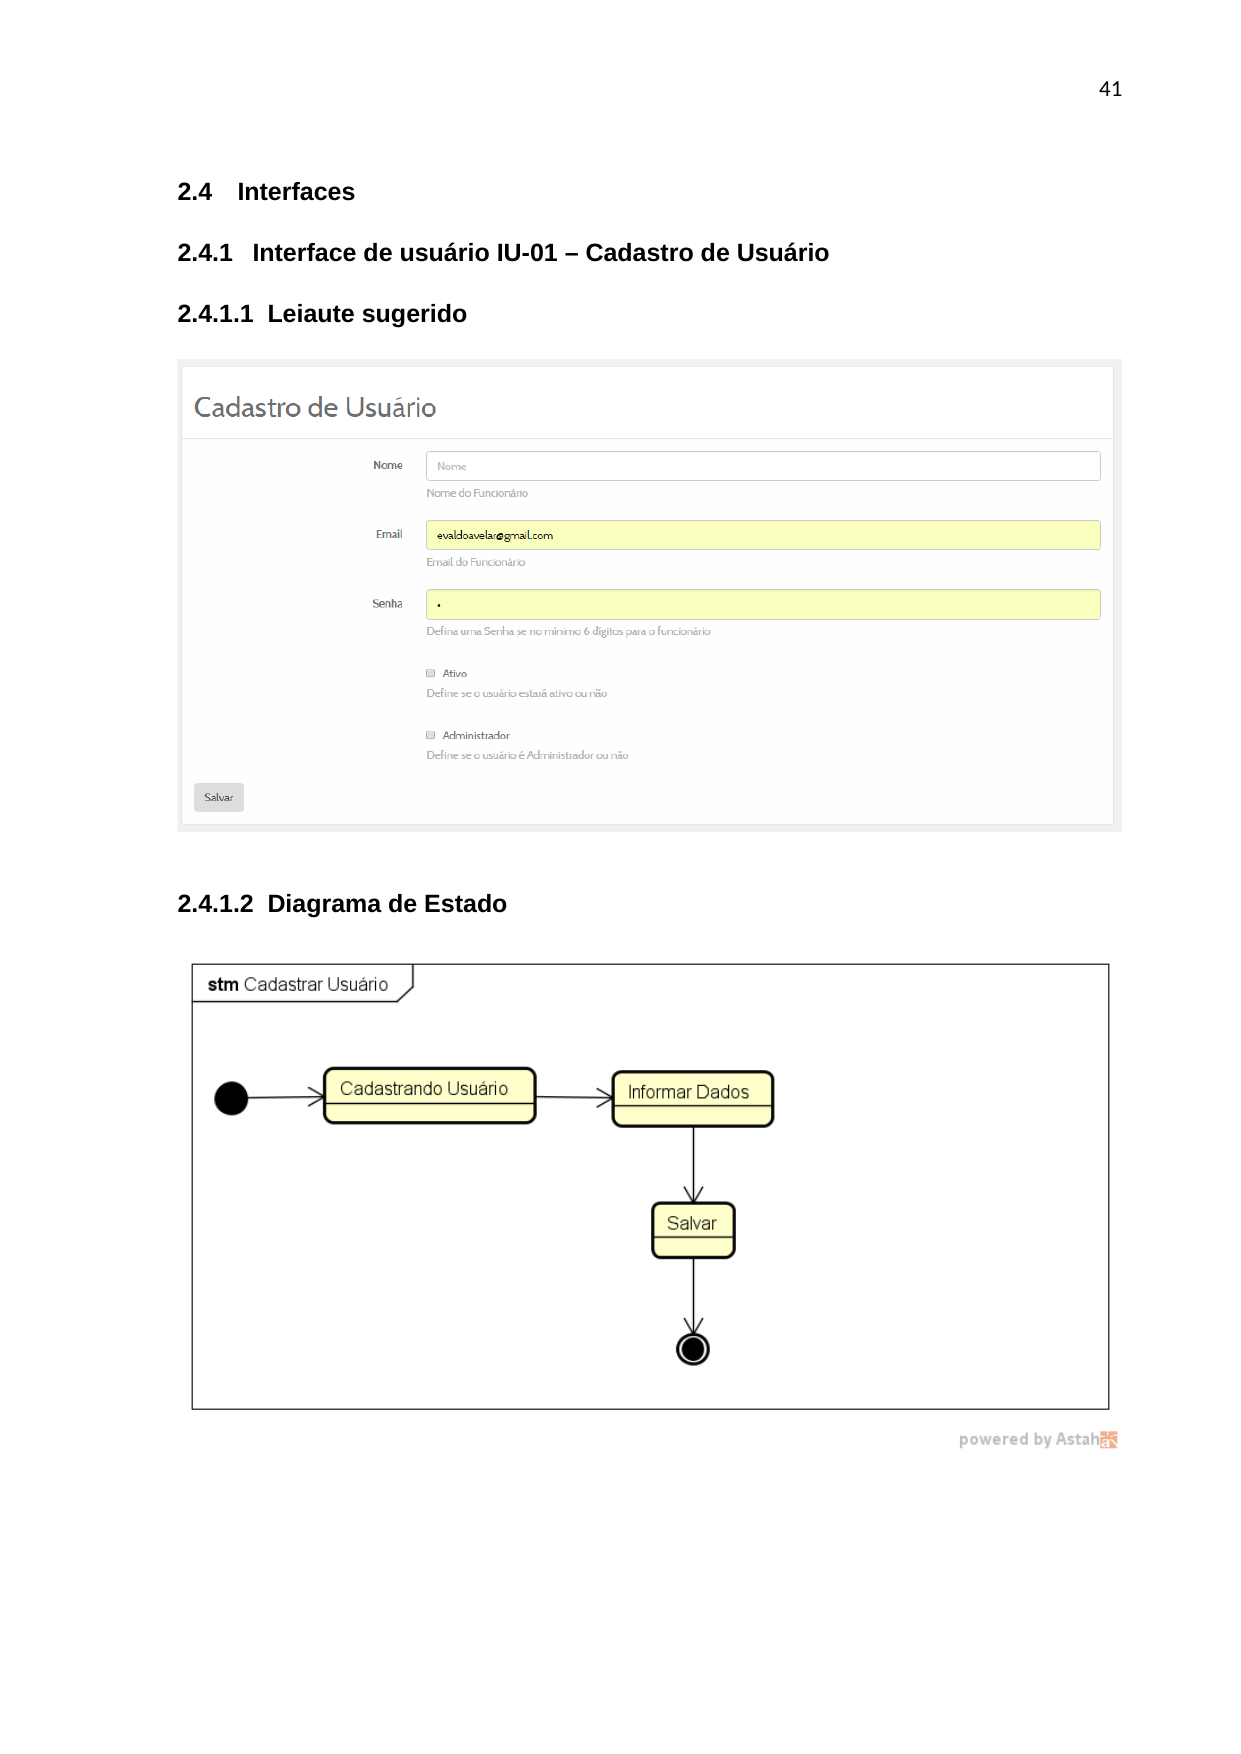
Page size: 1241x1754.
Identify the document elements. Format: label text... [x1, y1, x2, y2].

subtitle Interfaces [177, 177, 1122, 206]
subtitle Interface de usuário IU-01 – Cadastro de Usuário [177, 238, 1122, 267]
subtitle Leiaute sugerido [177, 299, 1122, 328]
subtitle Diagrama de Estado [177, 889, 1122, 918]
picture [177, 949, 1123, 1454]
picture [177, 359, 1123, 832]
